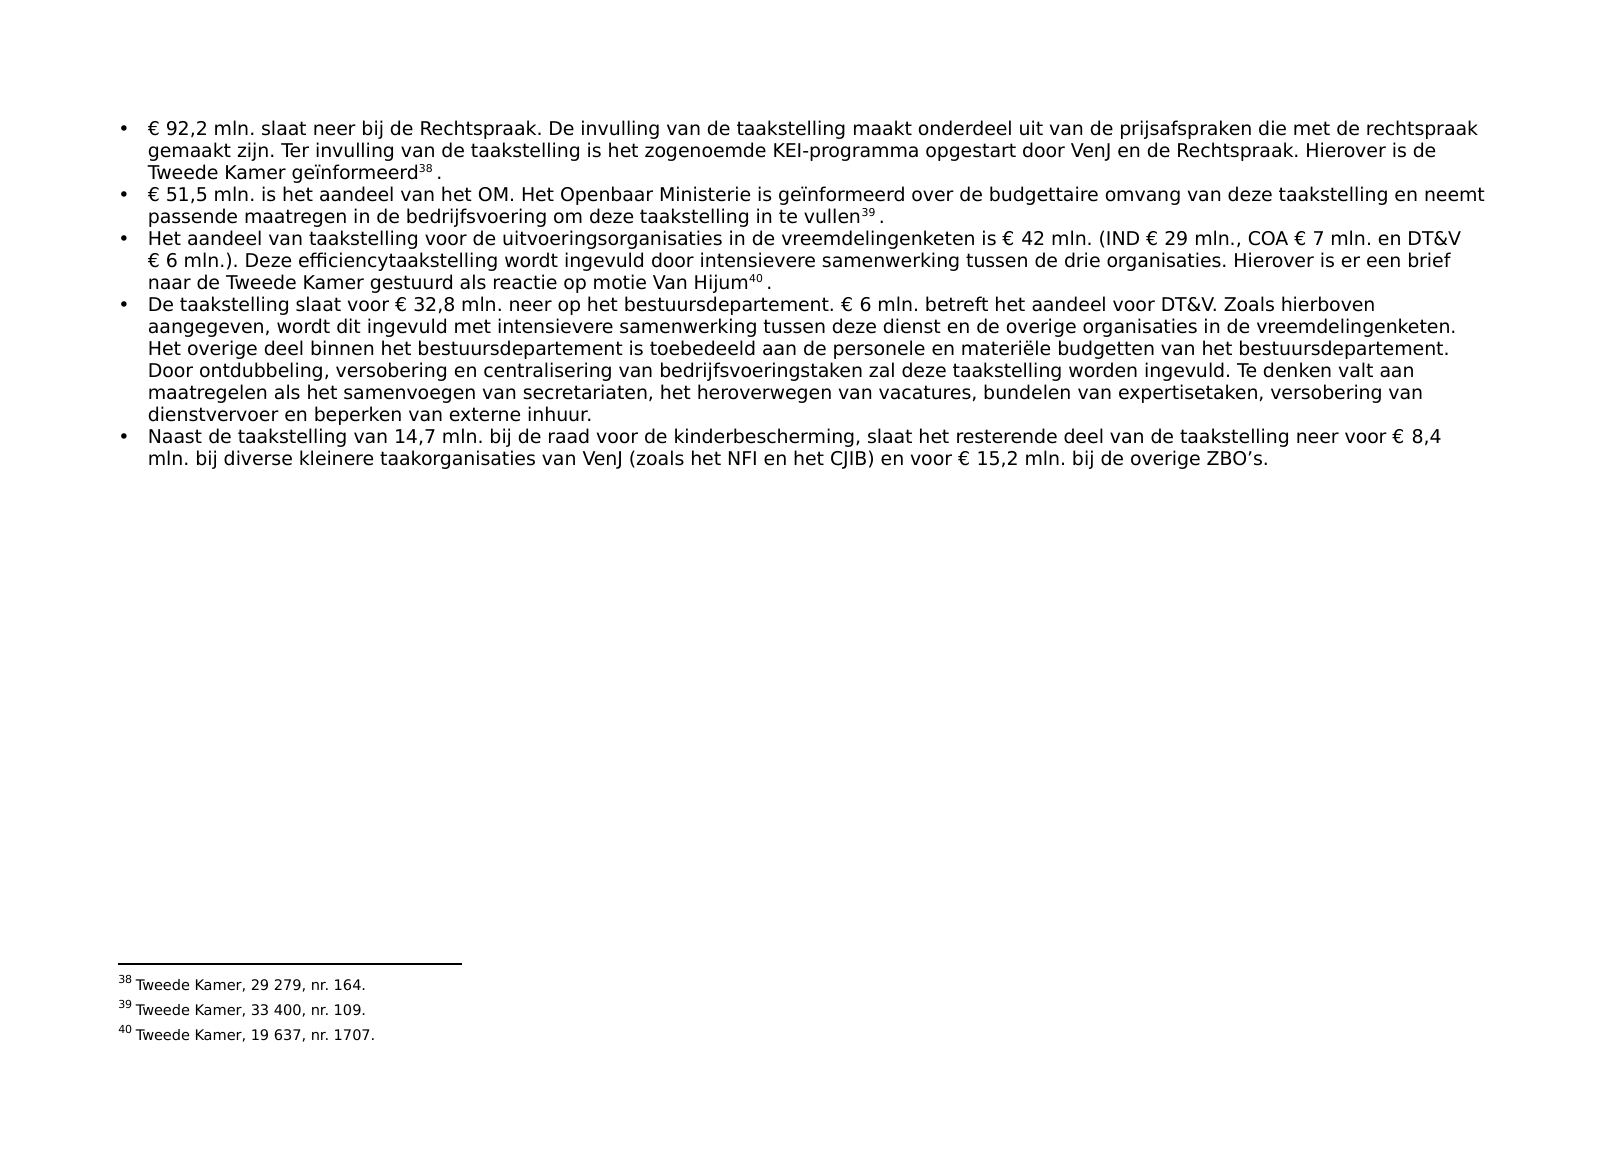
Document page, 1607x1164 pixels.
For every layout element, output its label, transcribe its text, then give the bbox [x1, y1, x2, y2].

text • € 92,2 mln. slaat neer bij de Rechtspraak. De invulling van de taakstelling maakt onderdeel uit van de prijsafspraken die met de rechtspraak gemaakt zijn. Ter invulling van de taakstelling is het zogenoemde KEI-programma opgestart door VenJ en de Rechtspraak. Hierover is de Tweede Kamer geïnformeerd. [118, 118, 1488, 184]
text • Naast de taakstelling van 14,7 mln. bij de raad voor de kinderbescherming, slaat het resterende deel van de taakstelling neer voor € 8,4 mln. bij diverse kleinere taakorganisaties van VenJ (zoals het NFI en het CJIB) en voor € 15,2 mln. bij de overige ZBO’s. [118, 426, 1488, 470]
text Tweede Kamer, 19 637, nr. 1707. [118, 1023, 1488, 1045]
text Tweede Kamer, 33 400, nr. 109. [118, 998, 1488, 1020]
text • € 51,5 mln. is het aandeel van het OM. Het Openbaar Ministerie is geïnformeerd over de budgettaire omvang van deze taakstelling en neemt passende maatregen in de bedrijfsvoering om deze taakstelling in te vullen. [118, 184, 1488, 228]
text Tweede Kamer, 29 279, nr. 164. [118, 973, 1488, 995]
text • Het aandeel van taakstelling voor de uitvoeringsorganisaties in de vreemdelingenketen is € 42 mln. (IND € 29 mln., COA € 7 mln. en DT&V € 6 mln.). Deze efficiencytaakstelling wordt ingevuld door intensievere samenwerking tussen de drie organisaties. Hierover is er een brief naar de Tweede Kamer gestuurd als reactie op motie Van Hijum. [118, 228, 1488, 294]
text • De taakstelling slaat voor € 32,8 mln. neer op het bestuursdepartement. € 6 mln. betreft het aandeel voor DT&V. Zoals hierboven aangegeven, wordt dit ingevuld met intensievere samenwerking tussen deze dienst en de overige organisaties in de vreemdelingenketen. Het overige deel binnen het bestuursdepartement is toebedeeld aan de personele en materiële budgetten van het bestuursdepartement. Door ontdubbeling, versobering en centralisering van bedrijfsvoeringstaken zal deze taakstelling worden ingevuld. Te denken valt aan maatregelen als het samenvoegen van secretariaten, het heroverwegen van vacatures, bundelen van expertisetaken, versobering van dienstvervoer en beperken van externe inhuur. [118, 294, 1488, 426]
